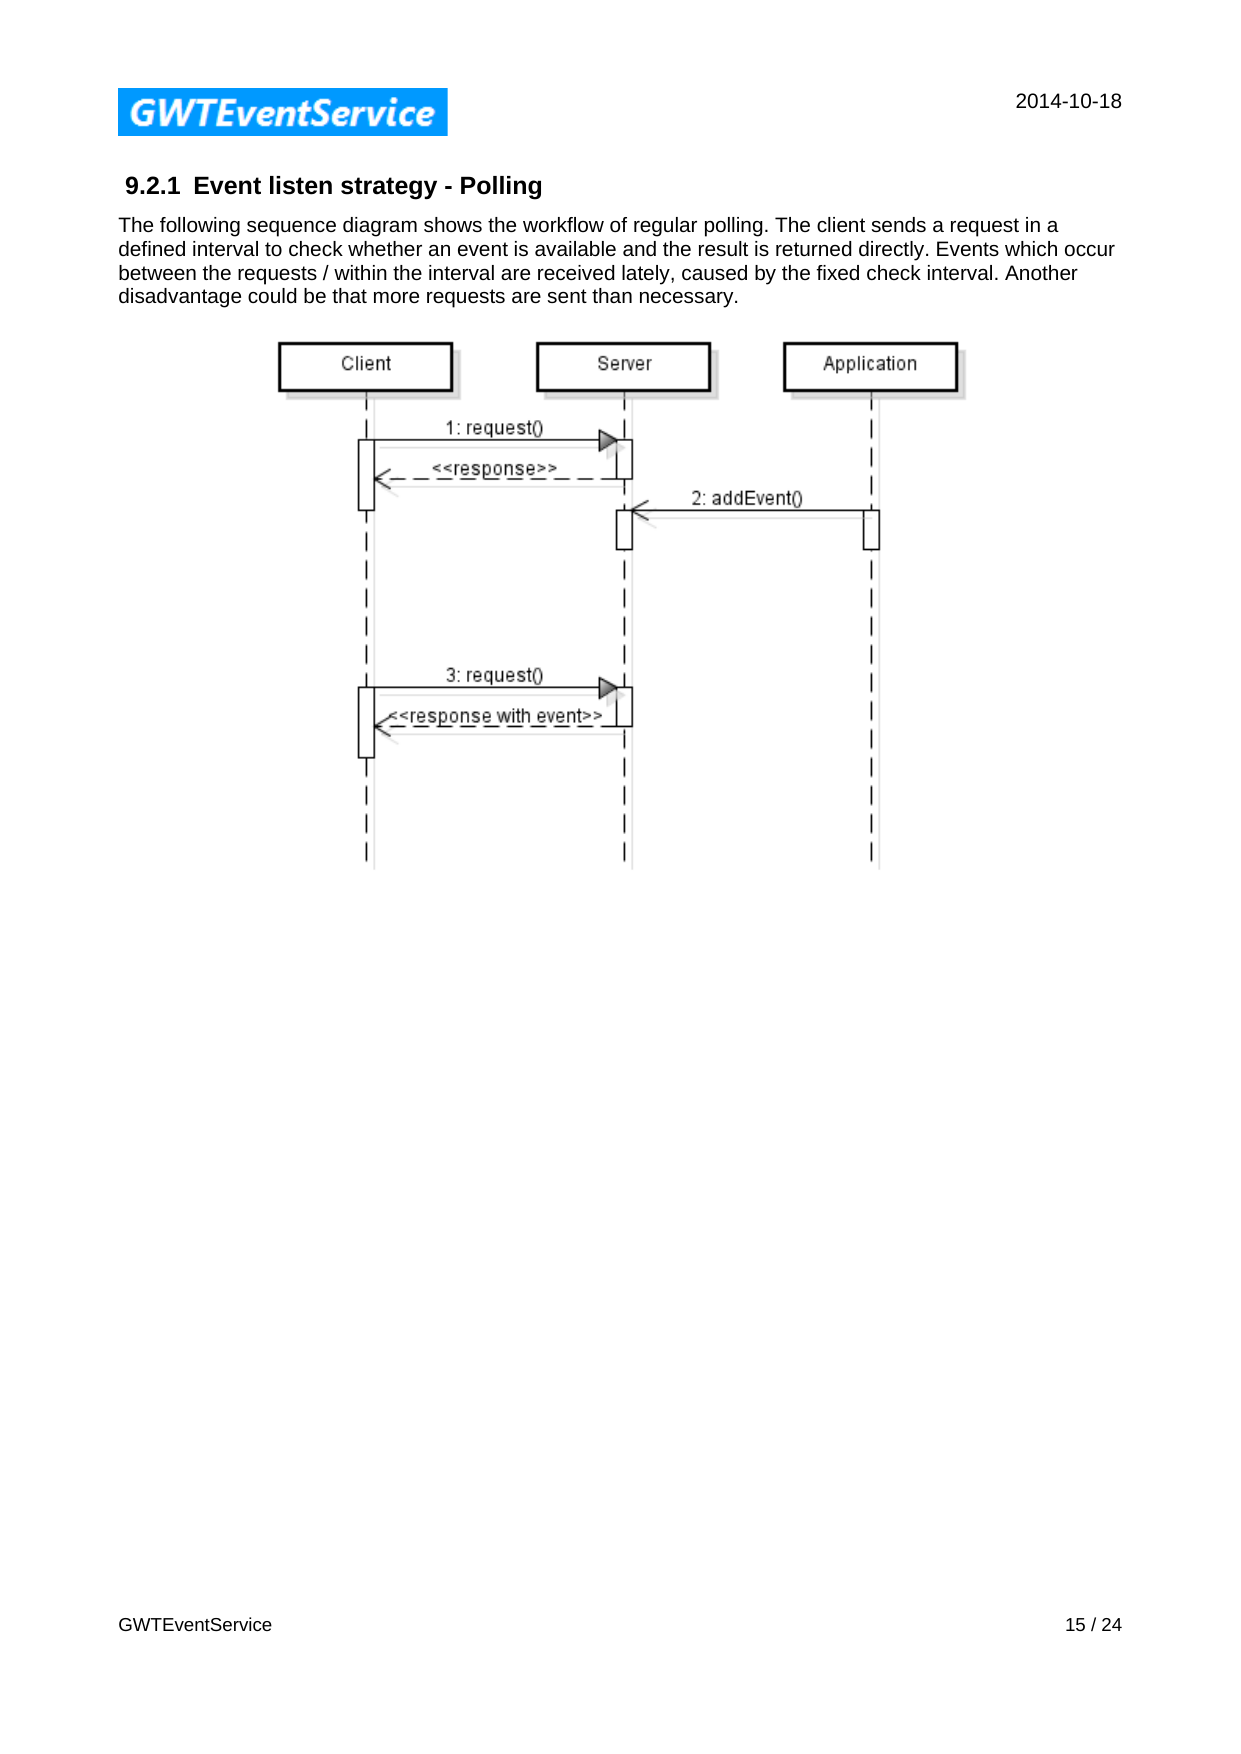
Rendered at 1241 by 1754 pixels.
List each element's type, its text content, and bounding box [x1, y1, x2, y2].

subtitle Event listen strategy - Polling [118, 171, 1122, 200]
text The following sequence diagram shows the workflow of regular polling. The client sends a request in a defined interval to check whether an event is available and the result is returned directly. Events which occur between the requests / within the interval are received lately, caused by the fixed check interval. Another disadvantage could be that more requests are sent than necessary. [118, 212, 1122, 308]
picture [118, 88, 448, 136]
picture [269, 336, 971, 881]
